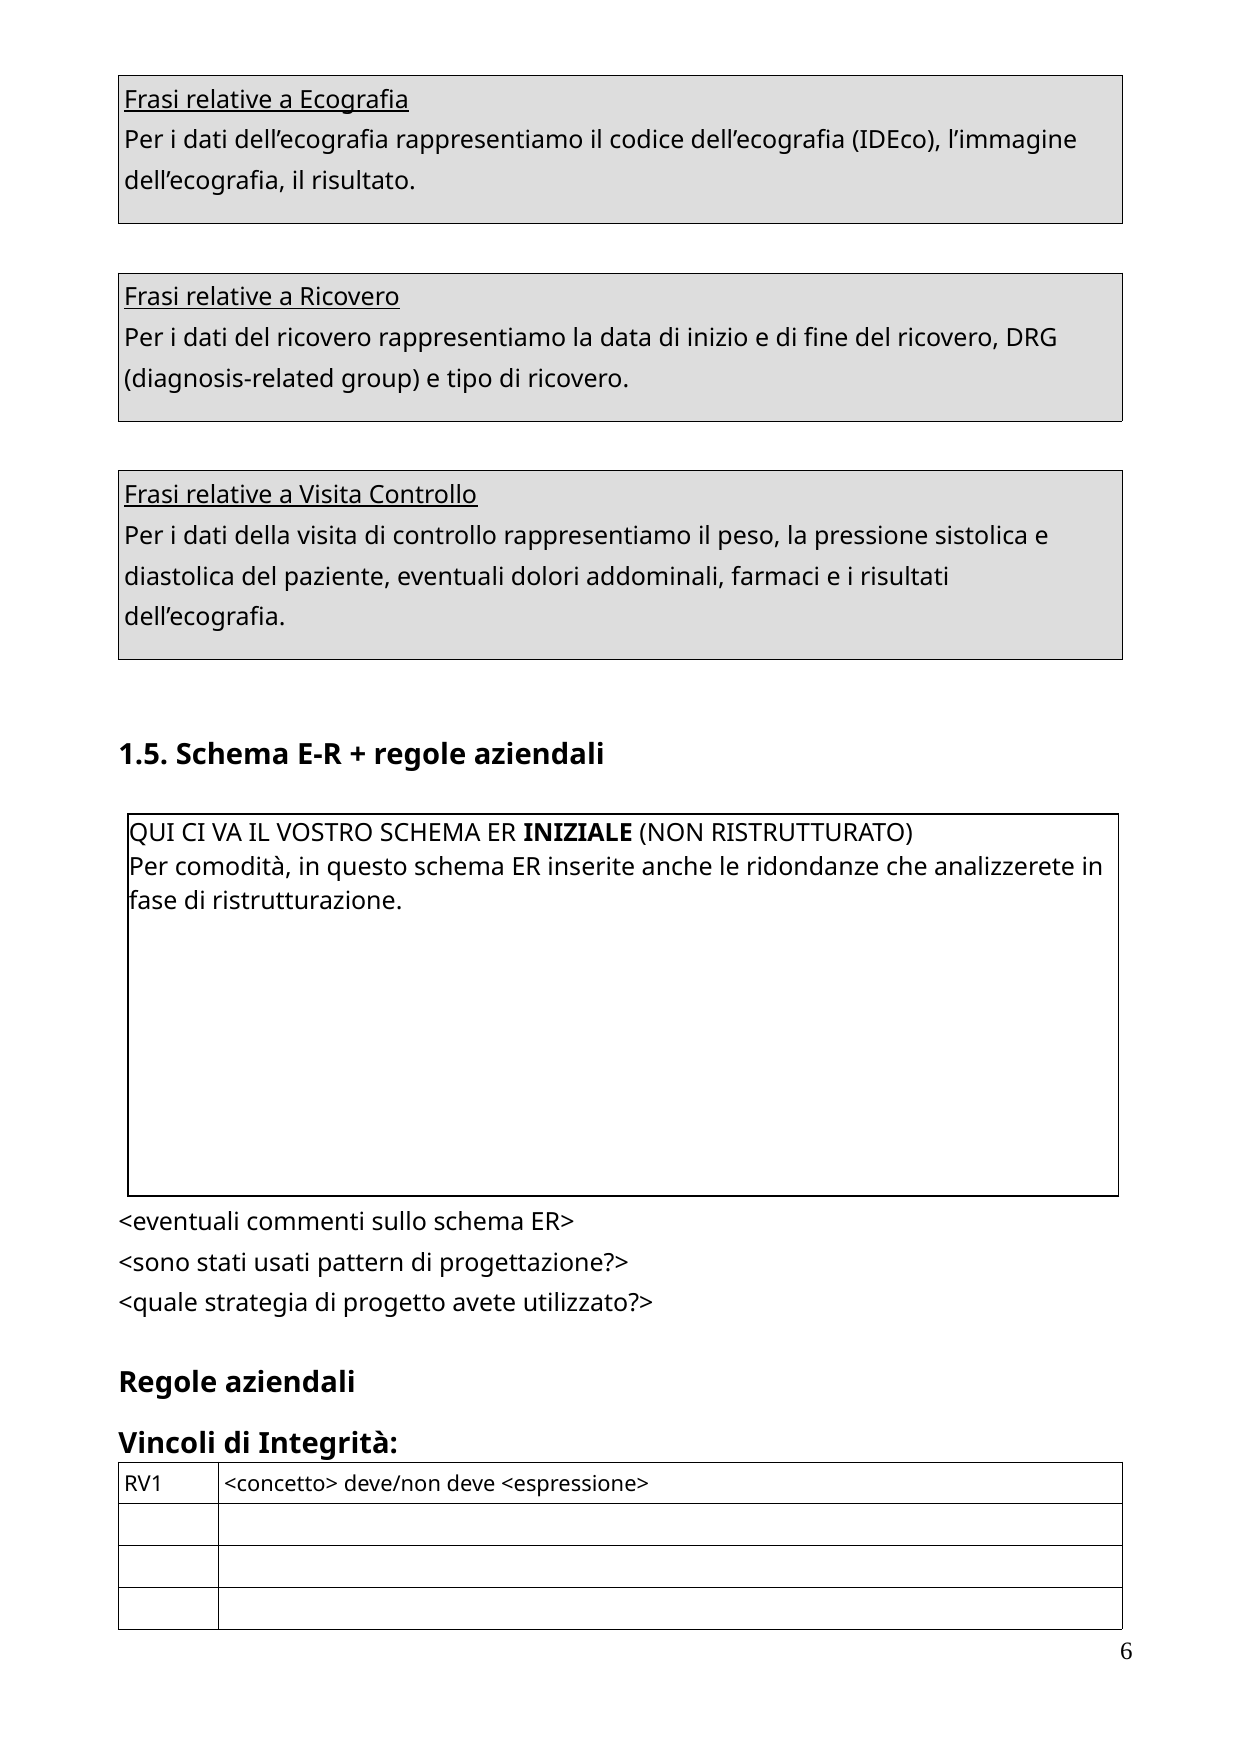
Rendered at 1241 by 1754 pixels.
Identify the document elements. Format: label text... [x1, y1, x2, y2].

table_header <concetto> deve/non deve <espressione> [219, 1463, 1122, 1503]
table_cell [119, 1504, 218, 1545]
table_cell [119, 1588, 218, 1629]
text <eventuali commenti sullo schema ER> <sono stati usati pattern di progettazione?> <quale strategia di progetto avete utilizzato?> [118, 786, 1122, 1319]
subtitle Vincoli di Integrità: [118, 1422, 1122, 1462]
table_cell [219, 1546, 1122, 1587]
text Per comodità, in questo schema ER inserite anche le ridondanze che analizzerete in fase di ristrutturazione. [129, 849, 1118, 917]
table_header Frasi relative a Ecografia Per i dati dell’ecografia rappresentiamo il codice dell’ecografia (IDEco), l’immagine dell’ecografia, il risultato. [119, 76, 1122, 223]
table_header Frasi relative a Ricovero Per i dati del ricovero rappresentiamo la data di inizio e di fine del ricovero, DRG (diagnosis-related group) e tipo di ricovero. [119, 274, 1122, 421]
text QUI CI VA IL VOSTRO SCHEMA ER INIZIALE (NON RISTRUTTURATO) [129, 815, 1118, 849]
subtitle Regole aziendali [118, 1361, 1122, 1401]
table_cell [219, 1504, 1122, 1545]
table_cell [219, 1588, 1122, 1629]
subtitle 1.5. Schema E-R + regole aziendali [118, 734, 1122, 773]
table_header Frasi relative a Visita Controllo Per i dati della visita di controllo rappresentiamo il peso, la pressione sistolica e diastolica del paziente, eventuali dolori addominali, farmaci e i risultati dell’ecografia. [119, 471, 1122, 659]
table_header RV1 [119, 1463, 218, 1503]
table_cell [119, 1546, 218, 1587]
